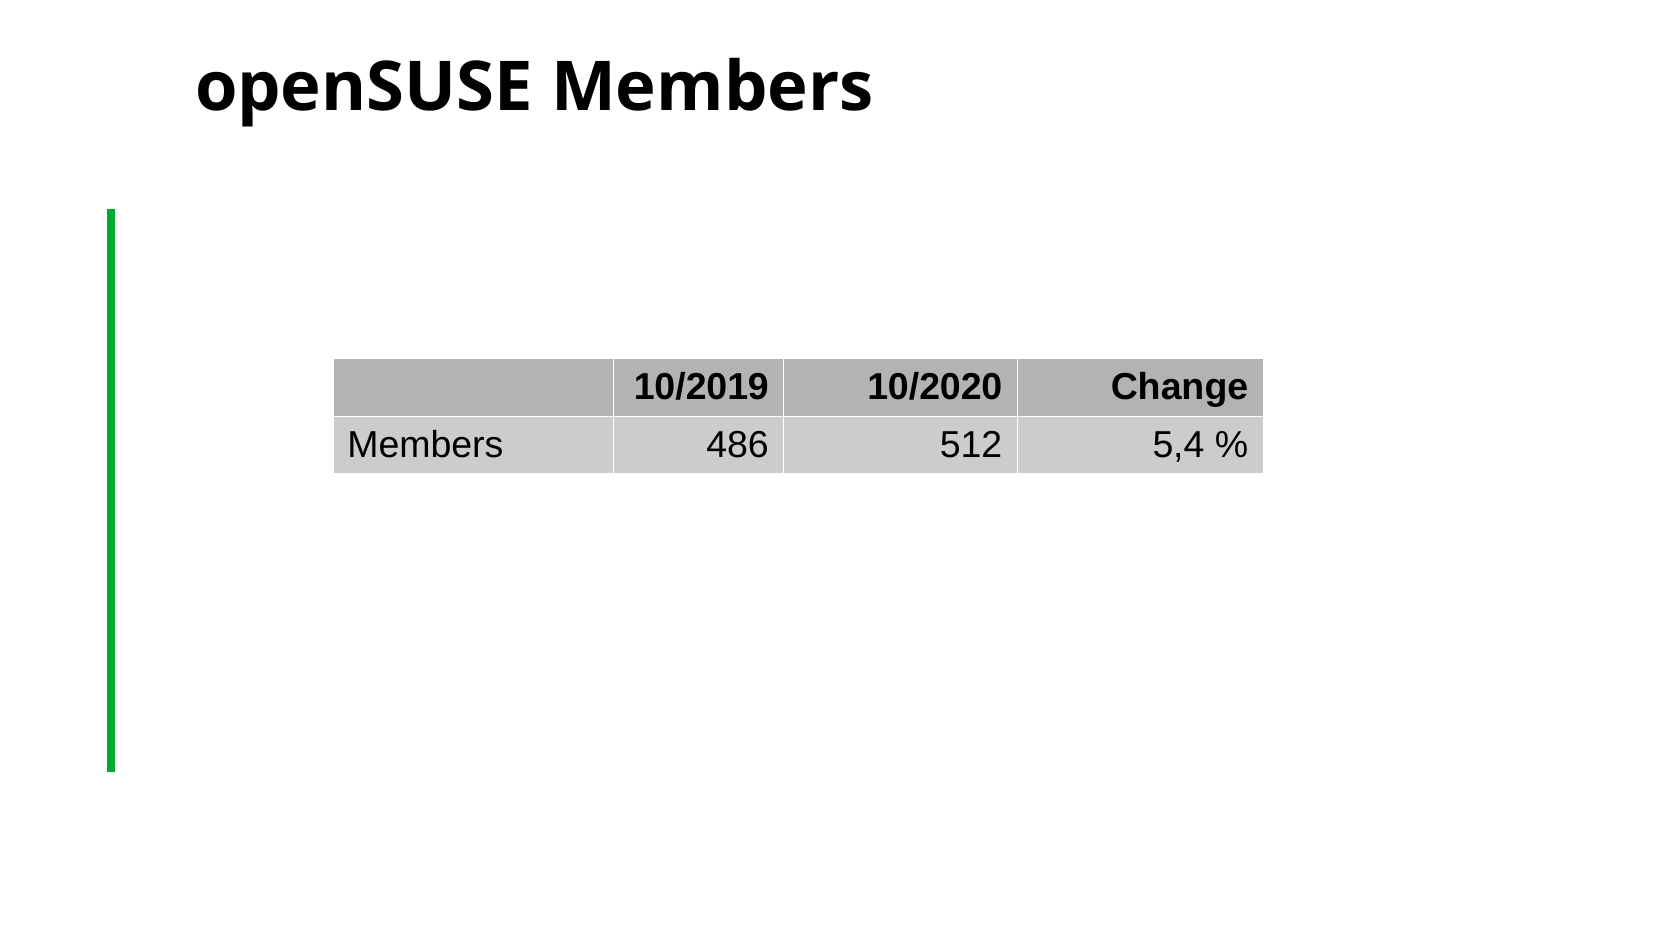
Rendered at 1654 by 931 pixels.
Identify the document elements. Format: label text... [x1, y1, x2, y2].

table_cell Members [334, 417, 613, 473]
table_cell 486 [614, 417, 783, 473]
table_header Change [1018, 359, 1263, 416]
table_cell 512 [784, 417, 1017, 473]
table_header [334, 359, 613, 416]
table_header 10/2019 [614, 359, 783, 416]
table_cell 5,4 % [1018, 417, 1263, 473]
title openSUSE Members [195, 6, 1621, 162]
table_header 10/2020 [784, 359, 1017, 416]
